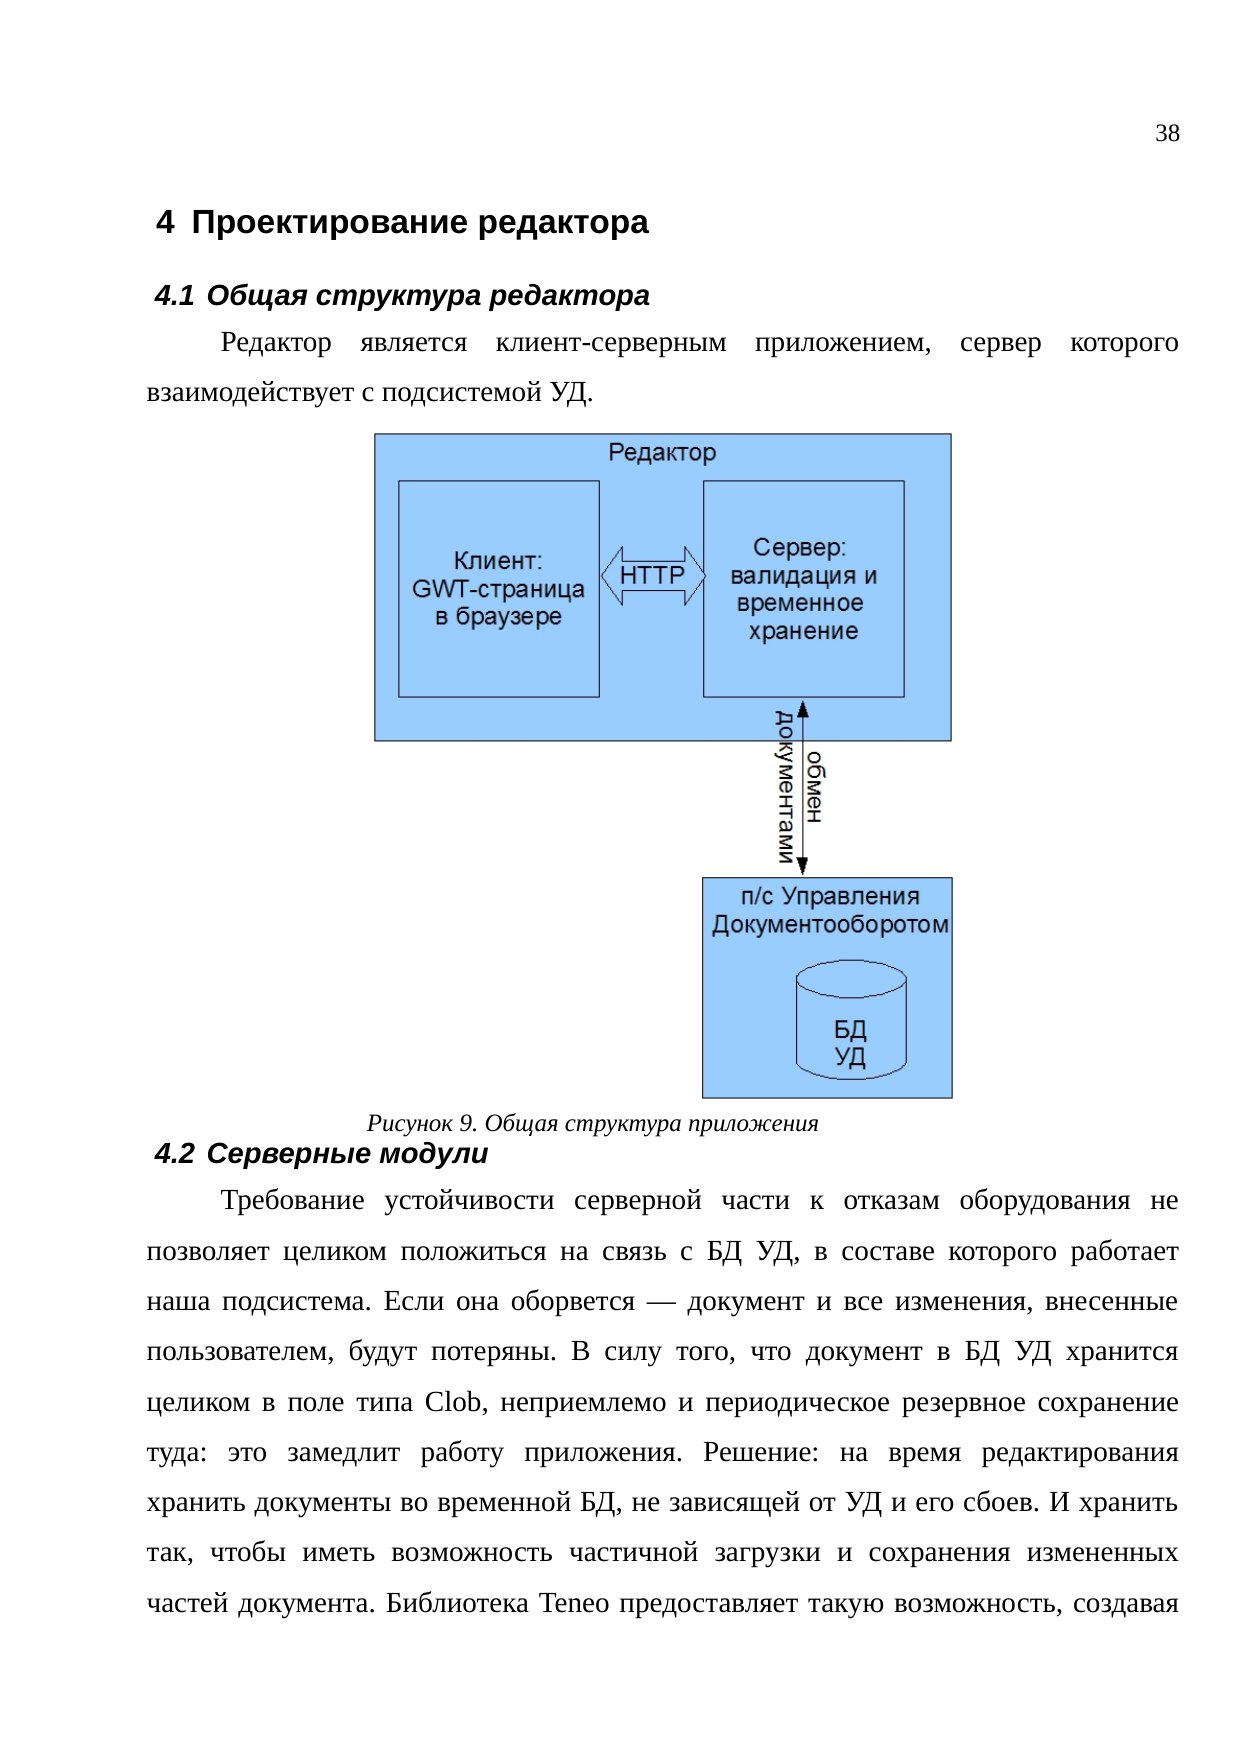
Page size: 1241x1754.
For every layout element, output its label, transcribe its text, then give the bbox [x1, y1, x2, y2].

subtitle Серверные модули [146, 1108, 1180, 1170]
text Требование устойчивости серверной части к отказам оборудования не позволяет целиком положиться на связь с БД УД, в составе которого работает наша подсистема. Если она оборвется — документ и все изменения, внесенные пользователем, будут потеряны. В силу того, что документ в БД УД хранится целиком в поле типа Clob, неприемлемо и периодическое резервное сохранение туда: это замедлит работу приложения. Решение: на время редактирования хранить документы во временной БД, не зависящей от УД и его сбоев. И хранить так, чтобы иметь возможность частичной загрузки и сохранения измененных частей документа. Библиотека Teneo предоставляет такую возможность, создавая [146, 1182, 1180, 1618]
text Редактор является клиент-серверным приложением, сервер которого взаимодействует с подсистемой УД. [146, 324, 1180, 408]
picture [366, 425, 960, 1108]
subtitle Общая структура редактора [146, 278, 1180, 312]
text Рисунок 9. Общая структура приложения [367, 1108, 960, 1136]
subtitle Проектирование редактора [146, 202, 1180, 241]
